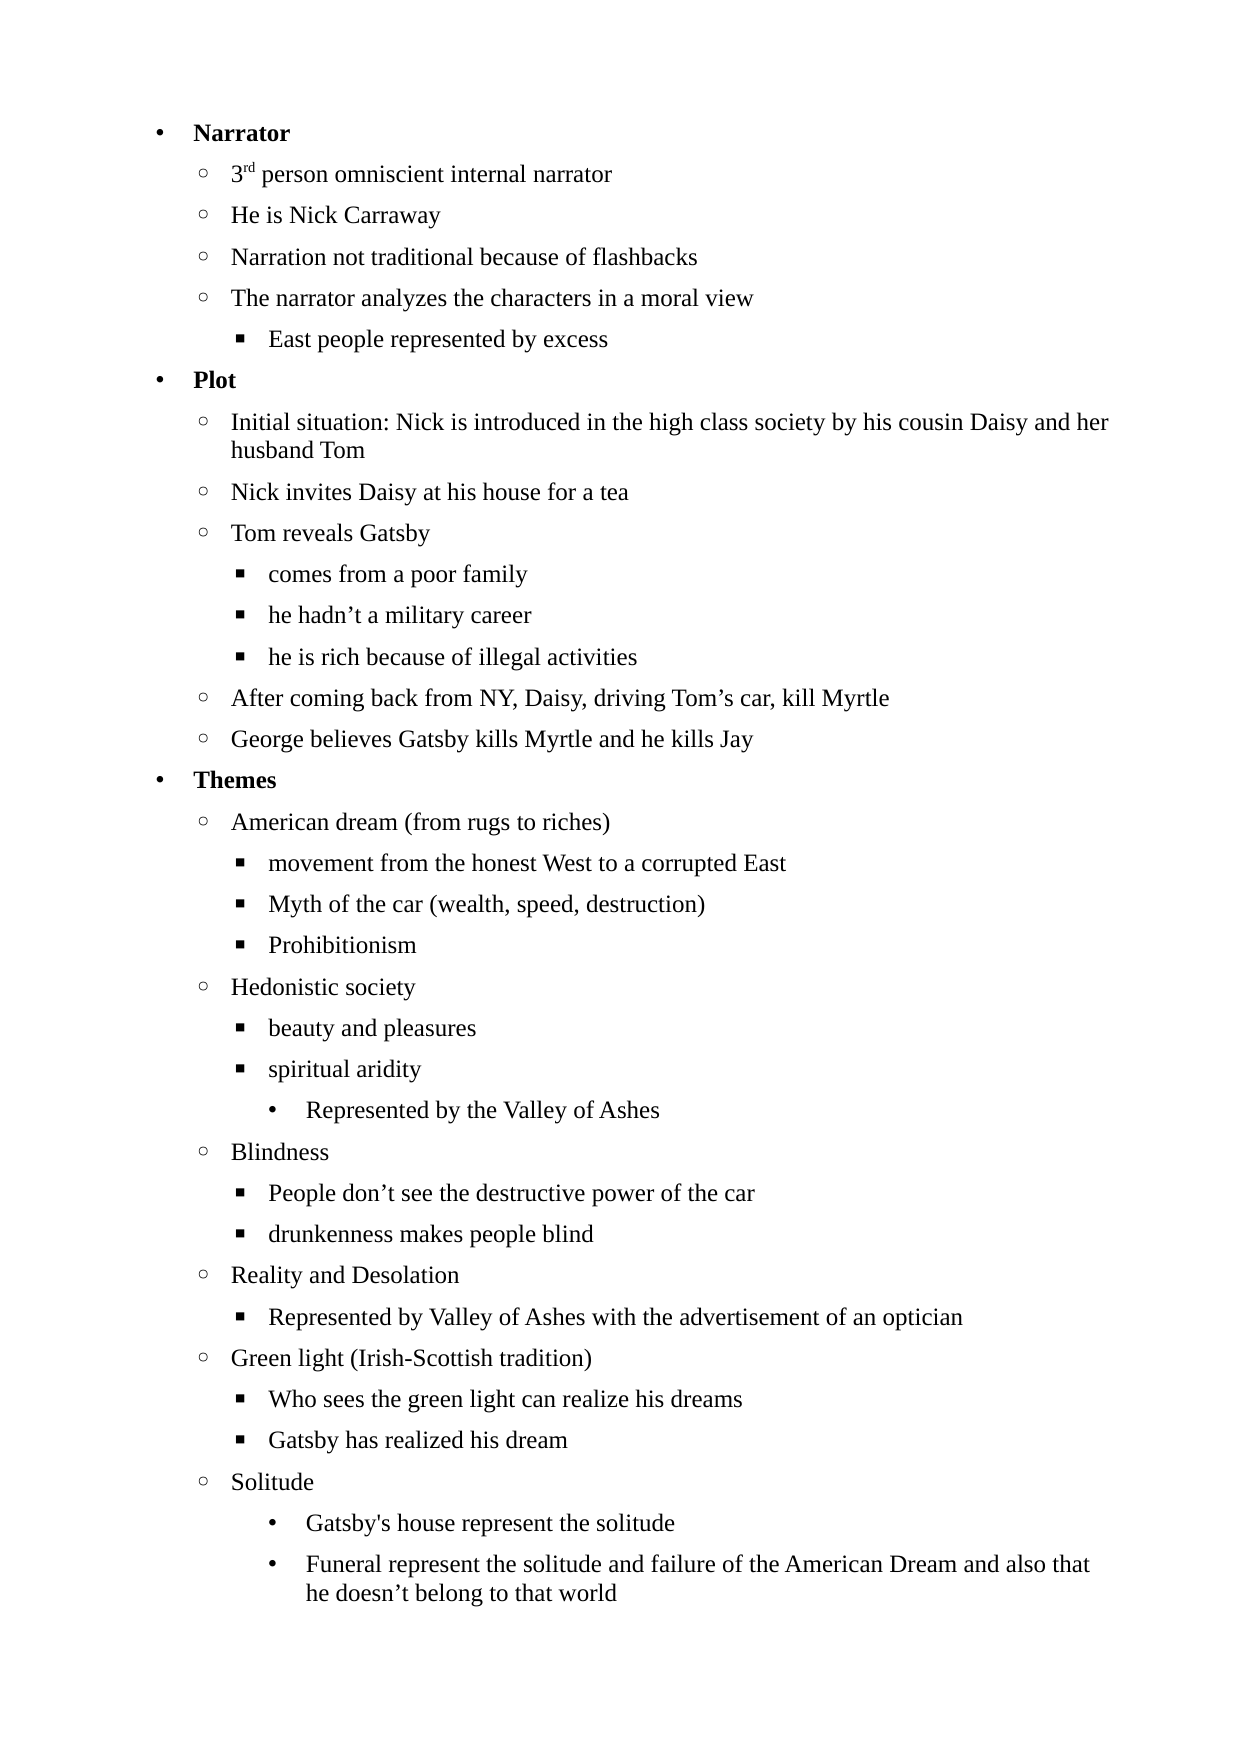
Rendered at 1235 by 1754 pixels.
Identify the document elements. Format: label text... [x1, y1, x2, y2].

list he is rich because of illegal activities [231, 642, 1116, 671]
list After coming back from NY, Daisy, driving Tom’s car, kill Myrtle [193, 683, 1116, 712]
list he hadn’t a military career [231, 601, 1116, 629]
list Narrator [156, 118, 1116, 147]
list American dream (from rugs to riches) [193, 807, 1116, 836]
list Nick invites Daisy at his house for a tea [193, 477, 1116, 506]
list East people represented by excess [231, 324, 1116, 353]
list movement from the honest West to a corrupted East [231, 848, 1116, 877]
list drunkenness makes people blind [231, 1219, 1116, 1248]
list Narration not traditional because of flashbacks [193, 242, 1116, 271]
list Gatsby has realized his dream [231, 1426, 1116, 1454]
list Who sees the green light can realize his dreams [231, 1384, 1116, 1413]
list comes from a poor family [231, 559, 1116, 588]
list Gatsby's house represent the solitude [268, 1508, 1116, 1537]
list Reality and Desolation [193, 1261, 1116, 1289]
list People don’t see the destructive power of the car [231, 1178, 1116, 1207]
list Themes [156, 766, 1116, 794]
list He is Nick Carraway [193, 201, 1116, 229]
list Green light (Irish-Scottish tradition) [193, 1343, 1116, 1372]
list Prohibitionism [231, 931, 1116, 959]
list Initial situation: Nick is introduced in the high class society by his cousin Daisy and her husband Tom [193, 407, 1116, 464]
list Hedonistic society [193, 972, 1116, 1001]
list Plot [156, 366, 1116, 394]
list Myth of the car (wealth, speed, destruction) [231, 889, 1116, 918]
list Represented by the Valley of Ashes [268, 1096, 1116, 1124]
list Blindness [193, 1137, 1116, 1166]
list spiritual aridity [231, 1054, 1116, 1083]
list Solitude [193, 1467, 1116, 1496]
list Funeral represent the solitude and failure of the American Dream and also that he doesn’t belong to that world [268, 1549, 1116, 1607]
list The narrator analyzes the characters in a moral view [193, 283, 1116, 312]
list beauty and pleasures [231, 1013, 1116, 1042]
list George believes Gatsby kills Myrtle and he kills Jay [193, 724, 1116, 753]
list Tom reveals Gatsby [193, 518, 1116, 547]
list 3rd person omniscient internal narrator [193, 159, 1116, 188]
list Represented by Valley of Ashes with the advertisement of an optician [231, 1302, 1116, 1331]
